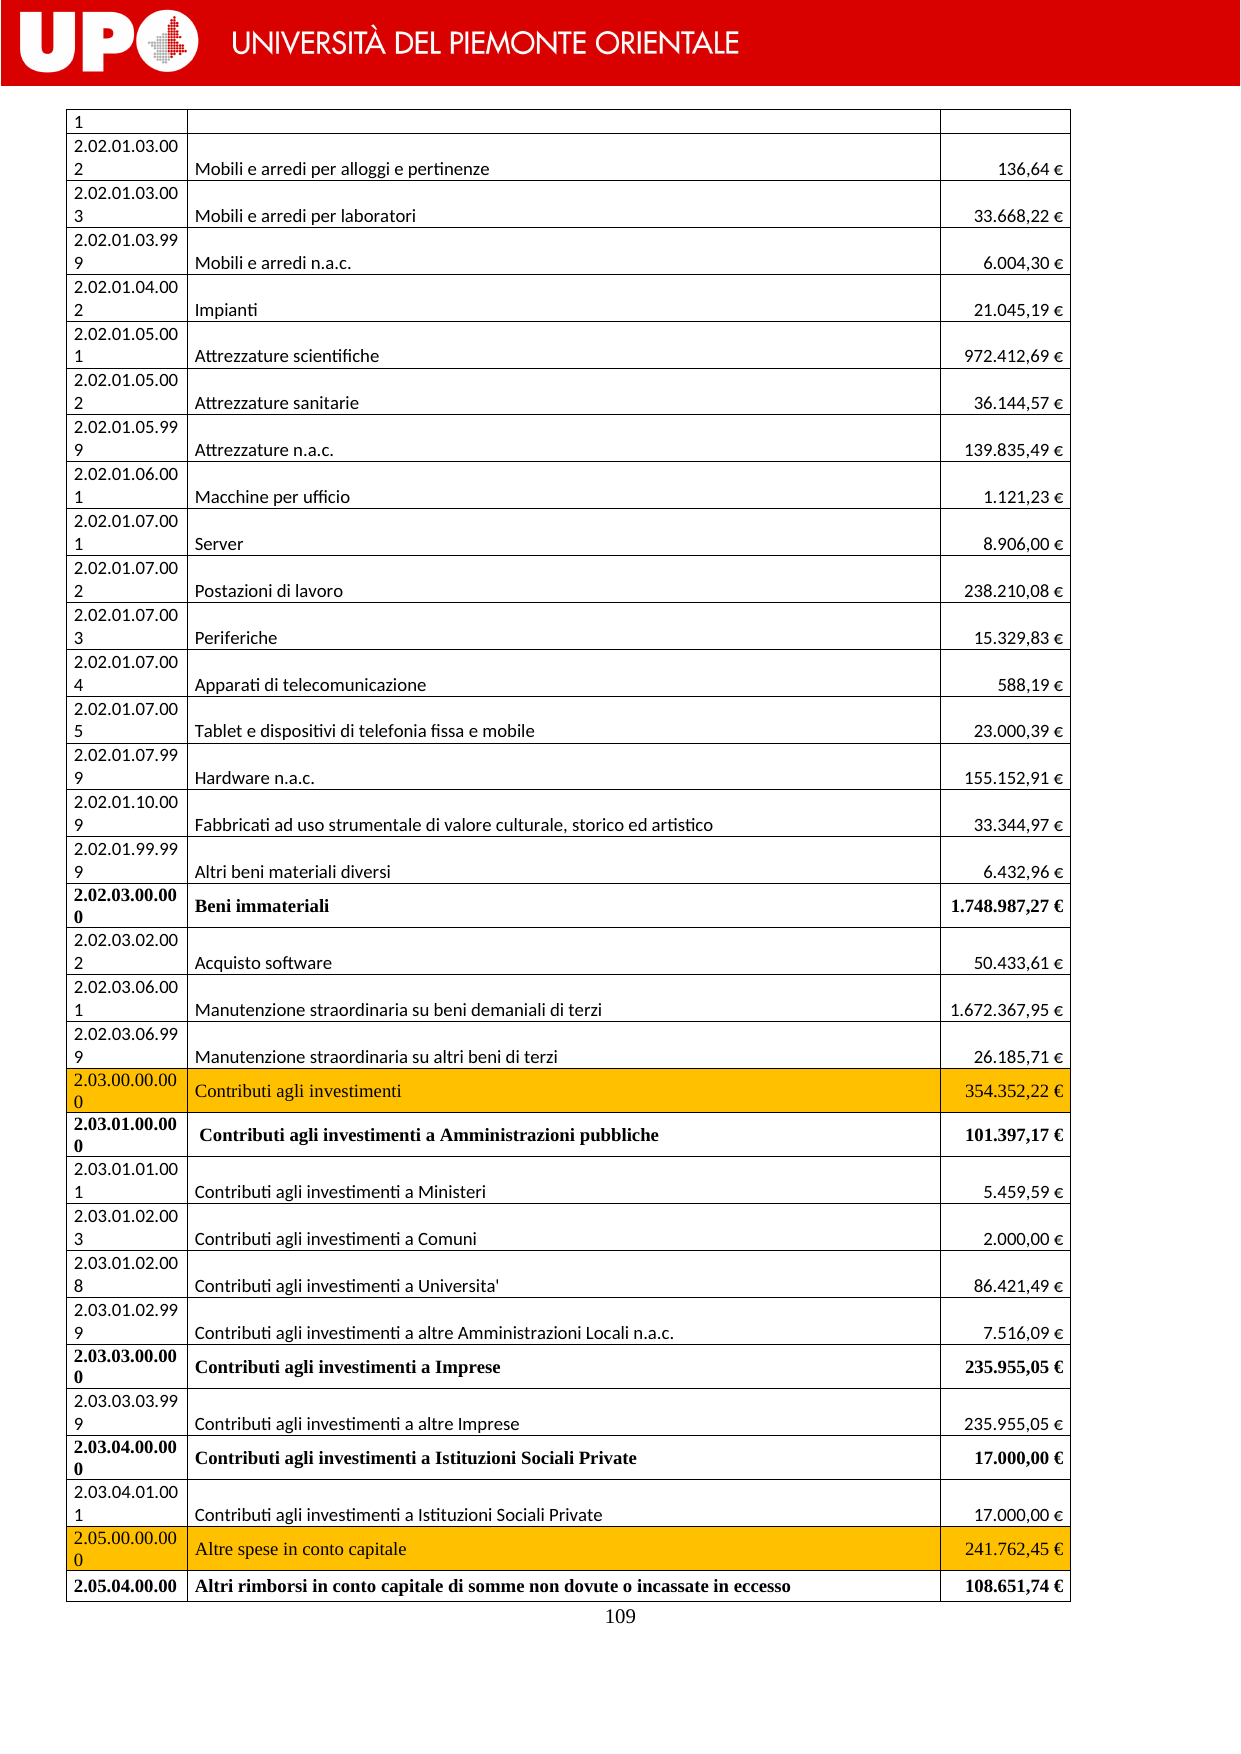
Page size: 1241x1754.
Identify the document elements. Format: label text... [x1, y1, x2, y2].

table_cell 15.329,83 € [941, 603, 1070, 649]
table_cell 7.516,09 € [941, 1298, 1070, 1344]
table_cell 2.05.00.00.000 [67, 1527, 187, 1570]
table_cell 972.412,69 € [941, 322, 1070, 367]
table_cell 235.955,05 € [941, 1389, 1070, 1435]
table_cell 2.02.01.07.002 [67, 556, 187, 602]
table_cell 1.748.987,27 € [941, 884, 1070, 927]
table_cell 2.02.01.10.009 [67, 790, 187, 836]
table_cell [941, 110, 1070, 133]
table_cell 2.03.01.02.003 [67, 1204, 187, 1250]
table_cell 2.02.01.06.001 [67, 462, 187, 508]
table_cell Beni immateriali [188, 884, 940, 927]
table_cell Manutenzione straordinaria su altri beni di terzi [188, 1022, 940, 1068]
table_cell 1.121,23 € [941, 462, 1070, 508]
table_cell 2.03.01.02.008 [67, 1251, 187, 1297]
table_cell Fabbricati ad uso strumentale di valore culturale, storico ed artistico [188, 790, 940, 836]
table_cell 2.02.03.02.002 [67, 928, 187, 974]
table_cell 588,19 € [941, 650, 1070, 696]
table_cell Attrezzature sanitarie [188, 369, 940, 414]
table_cell Contributi agli investimenti a Ministeri [188, 1157, 940, 1203]
table_cell Contributi agli investimenti a Istituzioni Sociali Private [188, 1480, 940, 1526]
table_cell 2.03.01.00.000 [67, 1113, 187, 1156]
table_cell Altri beni materiali diversi [188, 837, 940, 883]
table_cell Server [188, 509, 940, 555]
table_cell Contributi agli investimenti a altre Imprese [188, 1389, 940, 1435]
table_cell 2.03.04.00.000 [67, 1436, 187, 1479]
table_cell 2.03.03.03.999 [67, 1389, 187, 1435]
table_cell Contributi agli investimenti a Istituzioni Sociali Private [188, 1436, 940, 1479]
table_cell 2.02.01.05.999 [67, 415, 187, 461]
table_cell Altri rimborsi in conto capitale di somme non dovute o incassate in eccesso [188, 1571, 940, 1601]
table_cell Macchine per ufficio [188, 462, 940, 508]
table_cell 50.433,61 € [941, 928, 1070, 974]
table_cell Contributi agli investimenti a altre Amministrazioni Locali n.a.c. [188, 1298, 940, 1344]
table_cell 2.02.03.06.001 [67, 975, 187, 1021]
table_cell 21.045,19 € [941, 275, 1070, 321]
table_cell Impianti [188, 275, 940, 321]
table_cell 235.955,05 € [941, 1345, 1070, 1388]
table_cell 2.02.01.07.003 [67, 603, 187, 649]
table_cell Contributi agli investimenti a Imprese [188, 1345, 940, 1388]
table_cell Apparati di telecomunicazione [188, 650, 940, 696]
table_cell Manutenzione straordinaria su beni demaniali di terzi [188, 975, 940, 1021]
table_cell Periferiche [188, 603, 940, 649]
table_cell Contributi agli investimenti a Amministrazioni pubbliche [188, 1113, 940, 1156]
table_cell 2.02.01.05.001 [67, 322, 187, 367]
table_cell 23.000,39 € [941, 697, 1070, 742]
table_cell 33.668,22 € [941, 181, 1070, 227]
table_cell [188, 110, 940, 133]
table_cell 2.02.01.03.999 [67, 228, 187, 274]
table_cell Altre spese in conto capitale [188, 1527, 940, 1570]
table_cell 2.02.03.00.000 [67, 884, 187, 927]
table_cell 17.000,00 € [941, 1480, 1070, 1526]
table_cell 2.02.01.07.001 [67, 509, 187, 555]
table_cell 5.459,59 € [941, 1157, 1070, 1203]
table_cell 2.02.01.07.005 [67, 697, 187, 742]
table_cell 2.03.00.00.000 [67, 1069, 187, 1112]
table_cell 6.432,96 € [941, 837, 1070, 883]
table_cell 354.352,22 € [941, 1069, 1070, 1112]
table_cell Tablet e dispositivi di telefonia fissa e mobile [188, 697, 940, 742]
table_cell Acquisto software [188, 928, 940, 974]
table_cell 241.762,45 € [941, 1527, 1070, 1570]
table_cell Contributi agli investimenti a Comuni [188, 1204, 940, 1250]
table_cell 33.344,97 € [941, 790, 1070, 836]
table_cell 101.397,17 € [941, 1113, 1070, 1156]
table_cell 26.185,71 € [941, 1022, 1070, 1068]
table_cell Postazioni di lavoro [188, 556, 940, 602]
table_cell 155.152,91 € [941, 744, 1070, 789]
table_cell 6.004,30 € [941, 228, 1070, 274]
table_cell 1.672.367,95 € [941, 975, 1070, 1021]
table_cell 8.906,00 € [941, 509, 1070, 555]
table_cell 2.02.03.06.999 [67, 1022, 187, 1068]
table_cell 108.651,74 € [941, 1571, 1070, 1601]
table_cell 2.02.01.04.002 [67, 275, 187, 321]
table_cell 238.210,08 € [941, 556, 1070, 602]
table_cell Mobili e arredi per laboratori [188, 181, 940, 227]
table_cell 1 [67, 110, 187, 133]
table_cell Mobili e arredi n.a.c. [188, 228, 940, 274]
table_cell 36.144,57 € [941, 369, 1070, 414]
table_cell 2.000,00 € [941, 1204, 1070, 1250]
table_cell 2.02.01.05.002 [67, 369, 187, 414]
table_cell Attrezzature n.a.c. [188, 415, 940, 461]
table_cell 2.02.01.07.004 [67, 650, 187, 696]
table_cell Attrezzature scientifiche [188, 322, 940, 367]
table_cell 139.835,49 € [941, 415, 1070, 461]
table_cell 136,64 € [941, 134, 1070, 180]
table_cell Contributi agli investimenti a Universita' [188, 1251, 940, 1297]
table_cell 2.02.01.99.999 [67, 837, 187, 883]
table_cell Mobili e arredi per alloggi e pertinenze [188, 134, 940, 180]
table_cell 2.05.04.00.00 [67, 1571, 187, 1601]
table_cell Hardware n.a.c. [188, 744, 940, 789]
table_cell 2.03.03.00.000 [67, 1345, 187, 1388]
table_cell 2.02.01.03.003 [67, 181, 187, 227]
table_cell 2.03.01.01.001 [67, 1157, 187, 1203]
table_cell 86.421,49 € [941, 1251, 1070, 1297]
table_cell 2.03.04.01.001 [67, 1480, 187, 1526]
table_cell 17.000,00 € [941, 1436, 1070, 1479]
table_cell 2.02.01.07.999 [67, 744, 187, 789]
table_cell 2.03.01.02.999 [67, 1298, 187, 1344]
table_cell 2.02.01.03.002 [67, 134, 187, 180]
table_cell Contributi agli investimenti [188, 1069, 940, 1112]
